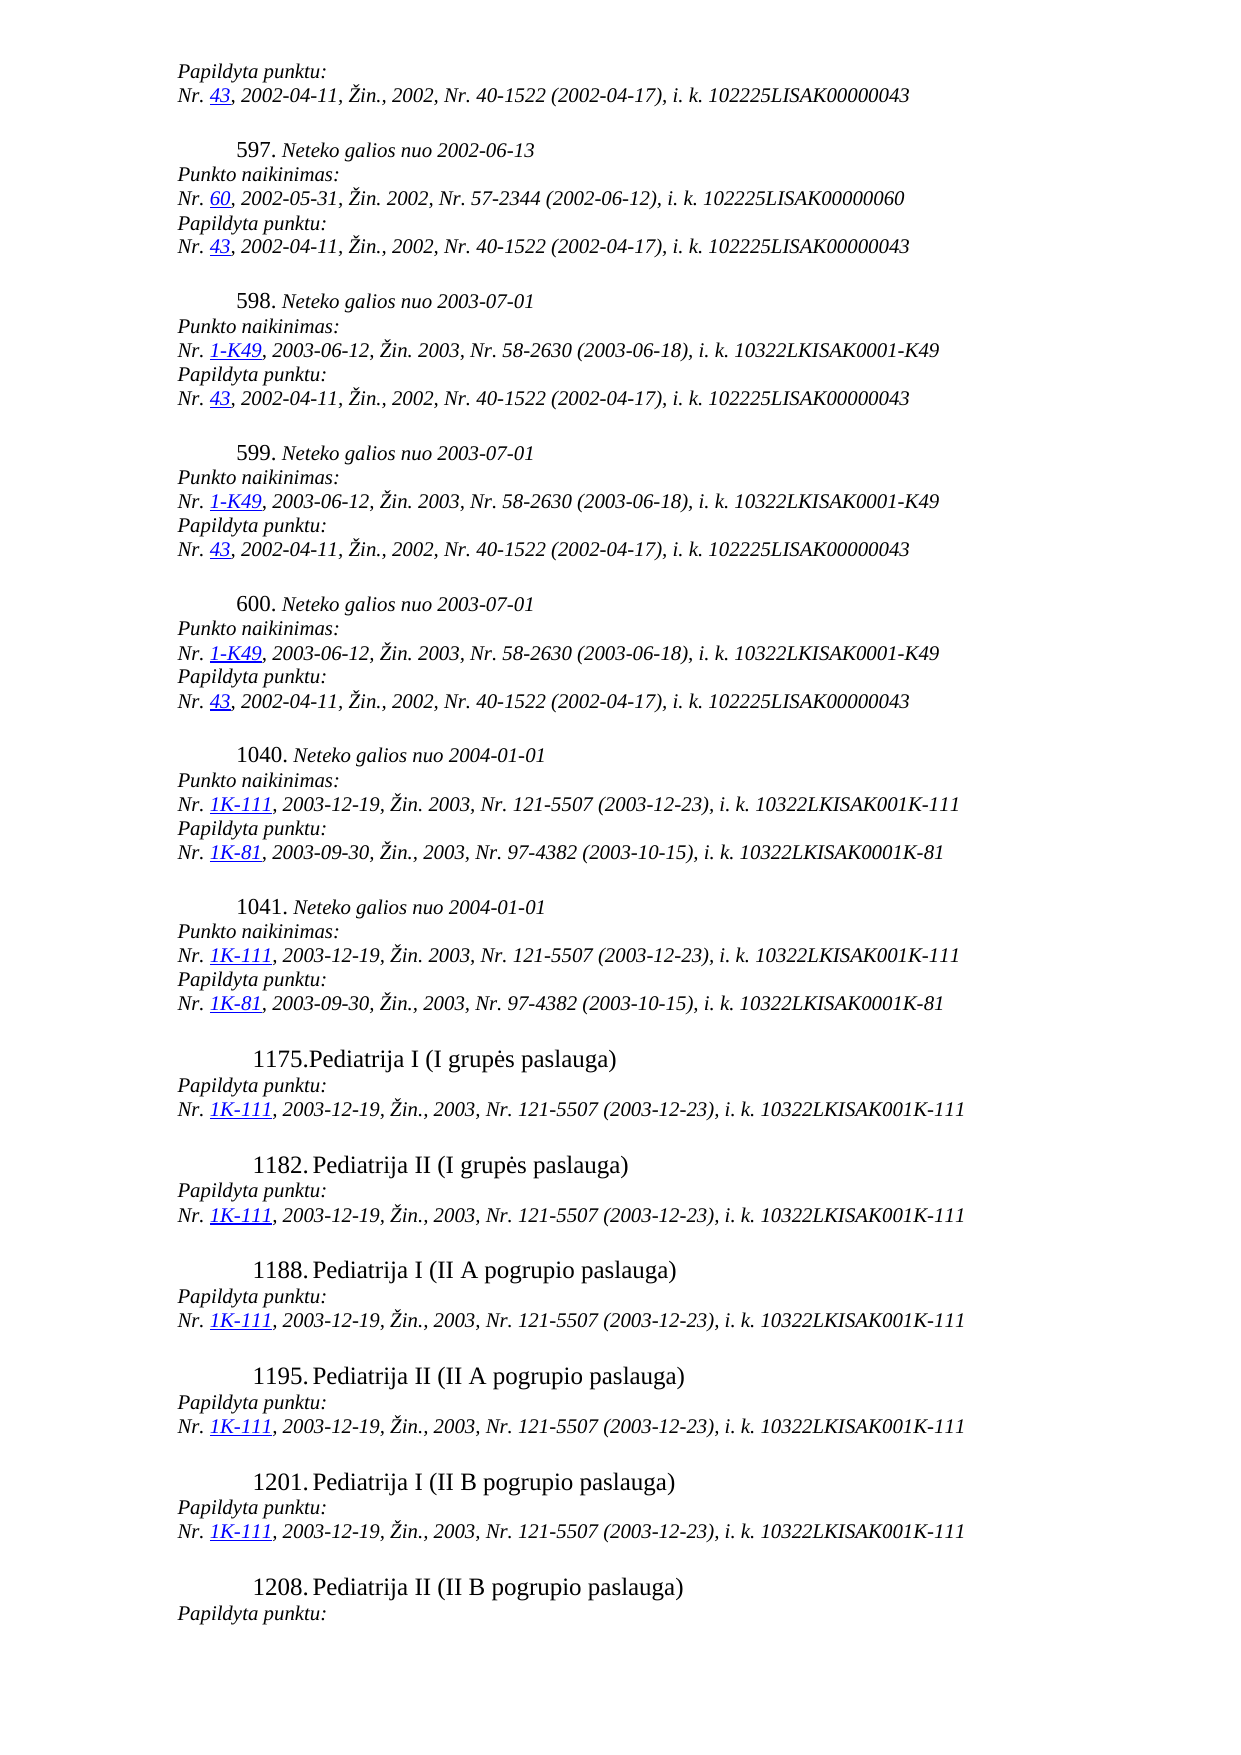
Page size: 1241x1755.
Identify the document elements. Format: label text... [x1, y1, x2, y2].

text 600. Neteko galios nuo 2003-07-01 [177, 590, 1181, 616]
text 1175.Pediatrija I (I grupės paslauga) [177, 1044, 1181, 1073]
text Punkto naikinimas: [177, 919, 1181, 943]
text Nr. 1K-111, 2003-12-19, Žin., 2003, Nr. 121-5507 (2003-12-23), i. k. 10322LKISAK001K-111 [177, 1519, 1181, 1543]
text Nr. 1-K49, 2003-06-12, Žin. 2003, Nr. 58-2630 (2003-06-18), i. k. 10322LKISAK0001-K49 [177, 489, 1181, 513]
text Papildyta punktu: [177, 1284, 1181, 1308]
text 1040. Neteko galios nuo 2004-01-01 [177, 741, 1181, 768]
text Nr. 1K-111, 2003-12-19, Žin. 2003, Nr. 121-5507 (2003-12-23), i. k. 10322LKISAK001K-111 [177, 792, 1181, 816]
text 599. Neteko galios nuo 2003-07-01 [177, 439, 1181, 465]
text Papildyta punktu: [177, 513, 1181, 537]
text 1201. Pediatrija I (II B pogrupio paslauga) [177, 1467, 1181, 1495]
text Nr. 1K-81, 2003-09-30, Žin., 2003, Nr. 97-4382 (2003-10-15), i. k. 10322LKISAK0001K-81 [177, 840, 1181, 864]
text Papildyta punktu: [177, 816, 1181, 840]
text Nr. 43, 2002-04-11, Žin., 2002, Nr. 40-1522 (2002-04-17), i. k. 102225LISAK00000043 [177, 234, 1181, 258]
text Punkto naikinimas: [177, 162, 1181, 186]
text Papildyta punktu: [177, 362, 1181, 386]
text Papildyta punktu: [177, 1601, 1181, 1625]
text Punkto naikinimas: [177, 314, 1181, 338]
text Nr. 43, 2002-04-11, Žin., 2002, Nr. 40-1522 (2002-04-17), i. k. 102225LISAK00000043 [177, 83, 1181, 107]
text Papildyta punktu: [177, 664, 1181, 688]
text Nr. 1K-111, 2003-12-19, Žin., 2003, Nr. 121-5507 (2003-12-23), i. k. 10322LKISAK001K-111 [177, 1202, 1181, 1227]
text Nr. 1K-81, 2003-09-30, Žin., 2003, Nr. 97-4382 (2003-10-15), i. k. 10322LKISAK0001K-81 [177, 991, 1181, 1015]
text Nr. 43, 2002-04-11, Žin., 2002, Nr. 40-1522 (2002-04-17), i. k. 102225LISAK00000043 [177, 537, 1181, 561]
text Punkto naikinimas: [177, 768, 1181, 792]
text Punkto naikinimas: [177, 465, 1181, 489]
text Papildyta punktu: [177, 1073, 1181, 1097]
text Nr. 1K-111, 2003-12-19, Žin., 2003, Nr. 121-5507 (2003-12-23), i. k. 10322LKISAK001K-111 [177, 1414, 1181, 1438]
text Papildyta punktu: [177, 1178, 1181, 1202]
text Papildyta punktu: [177, 210, 1181, 234]
text Nr. 43, 2002-04-11, Žin., 2002, Nr. 40-1522 (2002-04-17), i. k. 102225LISAK00000043 [177, 688, 1181, 713]
text 1182. Pediatrija II (I grupės paslauga) [177, 1150, 1181, 1178]
text Nr. 1K-111, 2003-12-19, Žin., 2003, Nr. 121-5507 (2003-12-23), i. k. 10322LKISAK001K-111 [177, 1097, 1181, 1121]
text Papildyta punktu: [177, 1390, 1181, 1414]
text Nr. 1K-111, 2003-12-19, Žin., 2003, Nr. 121-5507 (2003-12-23), i. k. 10322LKISAK001K-111 [177, 1308, 1181, 1332]
text 1188. Pediatrija I (II A pogrupio paslauga) [177, 1255, 1181, 1284]
text 1041. Neteko galios nuo 2004-01-01 [177, 893, 1181, 919]
text Papildyta punktu: [177, 1495, 1181, 1519]
text 1208. Pediatrija II (II B pogrupio paslauga) [177, 1572, 1181, 1601]
text Punkto naikinimas: [177, 616, 1181, 640]
text 1195. Pediatrija II (II A pogrupio paslauga) [177, 1361, 1181, 1390]
text 598. Neteko galios nuo 2003-07-01 [177, 287, 1181, 314]
text Papildyta punktu: [177, 59, 1181, 83]
text Nr. 43, 2002-04-11, Žin., 2002, Nr. 40-1522 (2002-04-17), i. k. 102225LISAK00000043 [177, 386, 1181, 410]
text Papildyta punktu: [177, 967, 1181, 991]
text Nr. 1-K49, 2003-06-12, Žin. 2003, Nr. 58-2630 (2003-06-18), i. k. 10322LKISAK0001-K49 [177, 640, 1181, 664]
text Nr. 1K-111, 2003-12-19, Žin. 2003, Nr. 121-5507 (2003-12-23), i. k. 10322LKISAK001K-111 [177, 943, 1181, 967]
text Nr. 1-K49, 2003-06-12, Žin. 2003, Nr. 58-2630 (2003-06-18), i. k. 10322LKISAK0001-K49 [177, 338, 1181, 362]
text 597. Neteko galios nuo 2002-06-13 [177, 136, 1181, 162]
text Nr. 60, 2002-05-31, Žin. 2002, Nr. 57-2344 (2002-06-12), i. k. 102225LISAK00000060 [177, 186, 1181, 210]
